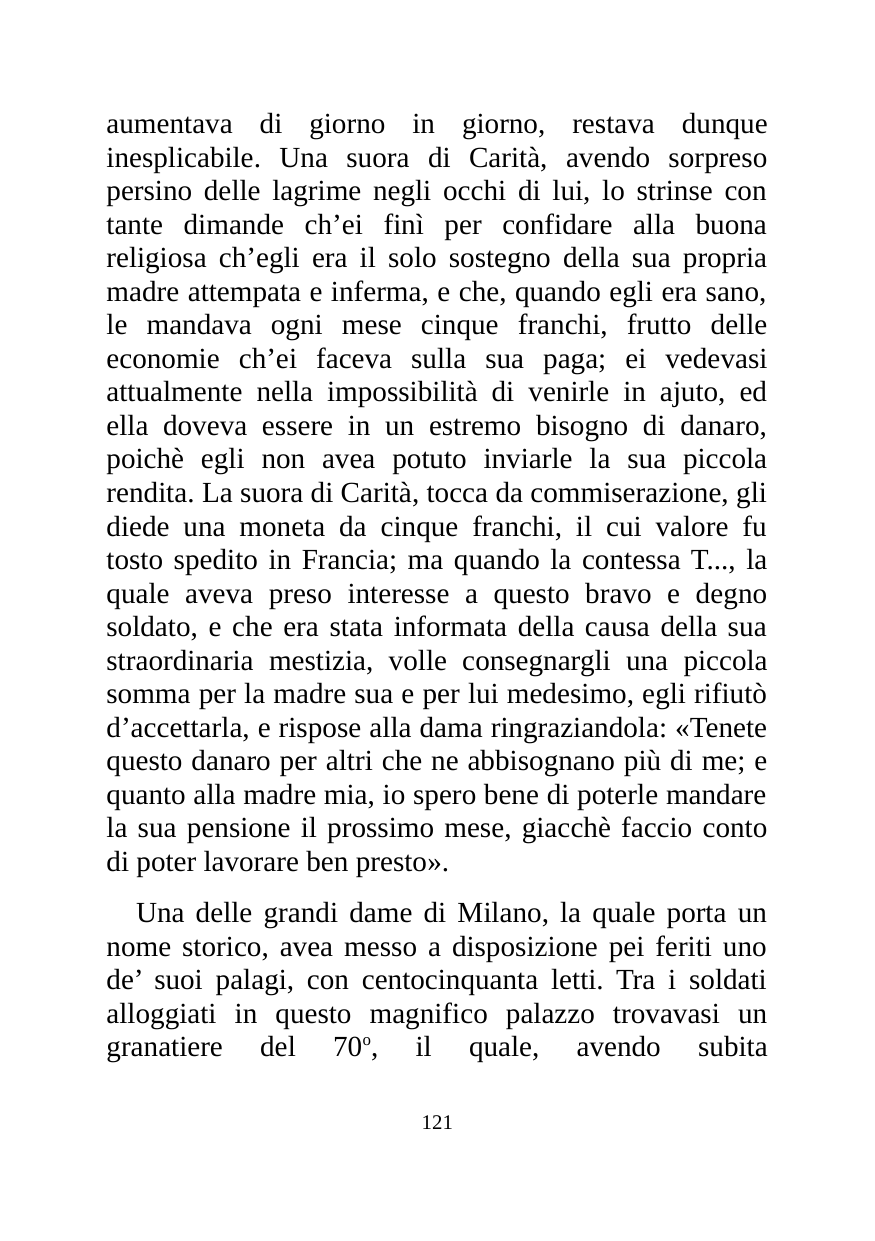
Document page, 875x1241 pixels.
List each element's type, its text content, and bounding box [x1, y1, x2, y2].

text aumentava di giorno in giorno, restava dunque inesplicabile. Una suora di Carità, avendo sorpreso persino delle lagrime negli occhi di lui, lo strinse con tante dimande ch’ei finì per confidare alla buona religiosa ch’egli era il solo sostegno della sua propria madre attempata e inferma, e che, quando egli era sano, le mandava ogni mese cinque franchi, frutto delle economie ch’ei faceva sulla sua paga; ei vedevasi attualmente nella impossibilità di venirle in ajuto, ed ella doveva essere in un estremo bisogno di danaro, poichè egli non avea potuto inviarle la sua piccola rendita. La suora di Carità, tocca da commiserazione, gli diede una moneta da cinque franchi, il cui valore fu tosto spedito in Francia; ma quando la contessa T..., la quale aveva preso interesse a questo bravo e degno soldato, e che era stata informata della causa della sua straordinaria mestizia, volle consegnargli una piccola somma per la madre sua e per lui medesimo, egli rifiutò d’accettarla, e rispose alla dama ringraziandola: «Tenete questo danaro per altri che ne abbisognano più di me; e quanto alla madre mia, io spero bene di poterle mandare la sua pensione il prossimo mese, giacchè faccio conto di poter lavorare ben presto». [106, 106, 768, 878]
text Una delle grandi dame di Milano, la quale porta un nome storico, avea messo a disposizione pei feriti uno de’ suoi palagi, con centocinquanta letti. Tra i soldati alloggiati in questo magnifico palazzo trovavasi un granatiere del 70o, il quale, avendo subita [106, 895, 768, 1063]
